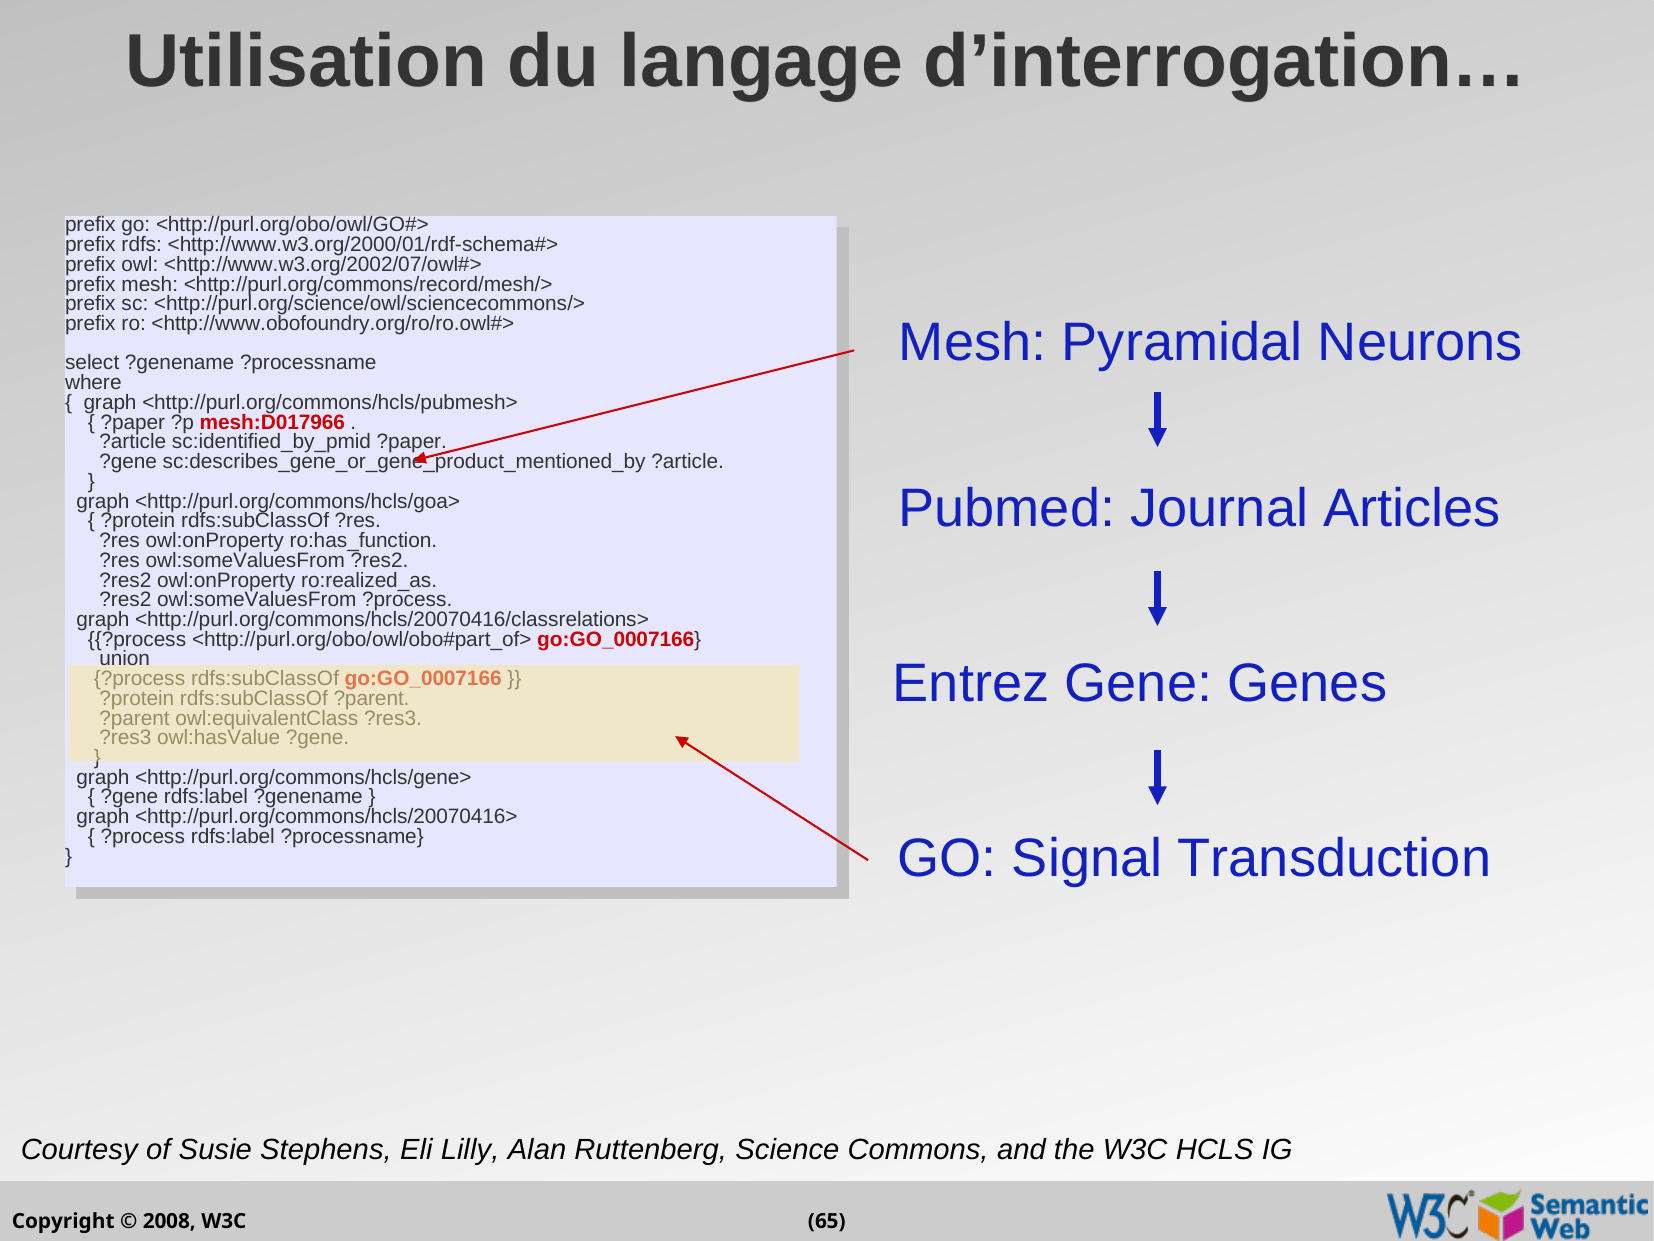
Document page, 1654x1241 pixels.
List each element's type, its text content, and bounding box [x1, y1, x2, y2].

title Utilisation du langage d’interrogation… [0, 0, 1654, 119]
text_box Pubmed: Journal Articles [898, 480, 1502, 539]
picture [1387, 1187, 1648, 1241]
text_box Entrez Gene: Genes [892, 655, 1388, 714]
list prefix go: <http://purl.org/obo/owl/GO#> prefix rdfs: <http://www.w3.org/2000/01/rdf-schema#> prefix owl: <http://www.w3.org/2002/07/owl#> prefix mesh: <http://purl.org/commons/record/mesh/> prefix sc: <http://purl.org/science/owl/sciencecommons/> prefix ro: <http://www.obofoundry.org/ro/ro.owl#> select ?genename ?processname where { graph <http://purl.org/commons/hcls/pubmesh> { ?paper ?p mesh:D017966 . ?article sc:identified_by_pmid ?paper. ?gene sc:describes_gene_or_gene_product_mentioned_by ?article. } graph <http://purl.org/commons/hcls/goa> { ?protein rdfs:subClassOf ?res. ?res owl:onProperty ro:has_function. ?res owl:someValuesFrom ?res2. ?res2 owl:onProperty ro:realized_as. ?res2 owl:someValuesFrom ?process. graph <http://purl.org/commons/hcls/20070416/classrelations> {{?process <http://purl.org/obo/owl/obo#part_of> go:GO_0007166} union {?process rdfs:subClassOf go:GO_0007166 }} ?protein rdfs:subClassOf ?parent. ?parent owl:equivalentClass ?res3. ?res3 owl:hasValue ?gene. } graph <http://purl.org/commons/hcls/gene> { ?gene rdfs:label ?genename } graph <http://purl.org/commons/hcls/20070416> { ?process rdfs:label ?processname} } [64, 216, 837, 886]
text_box Mesh: Pyramidal Neurons [899, 314, 1525, 372]
text_box GO: Signal Transduction [897, 830, 1493, 888]
text_box [68, 665, 800, 762]
text_box Courtesy of Susie Stephens, Eli Lilly, Alan Ruttenberg, Science Commons, and the W3C HCLS IG [6, 1127, 1311, 1176]
